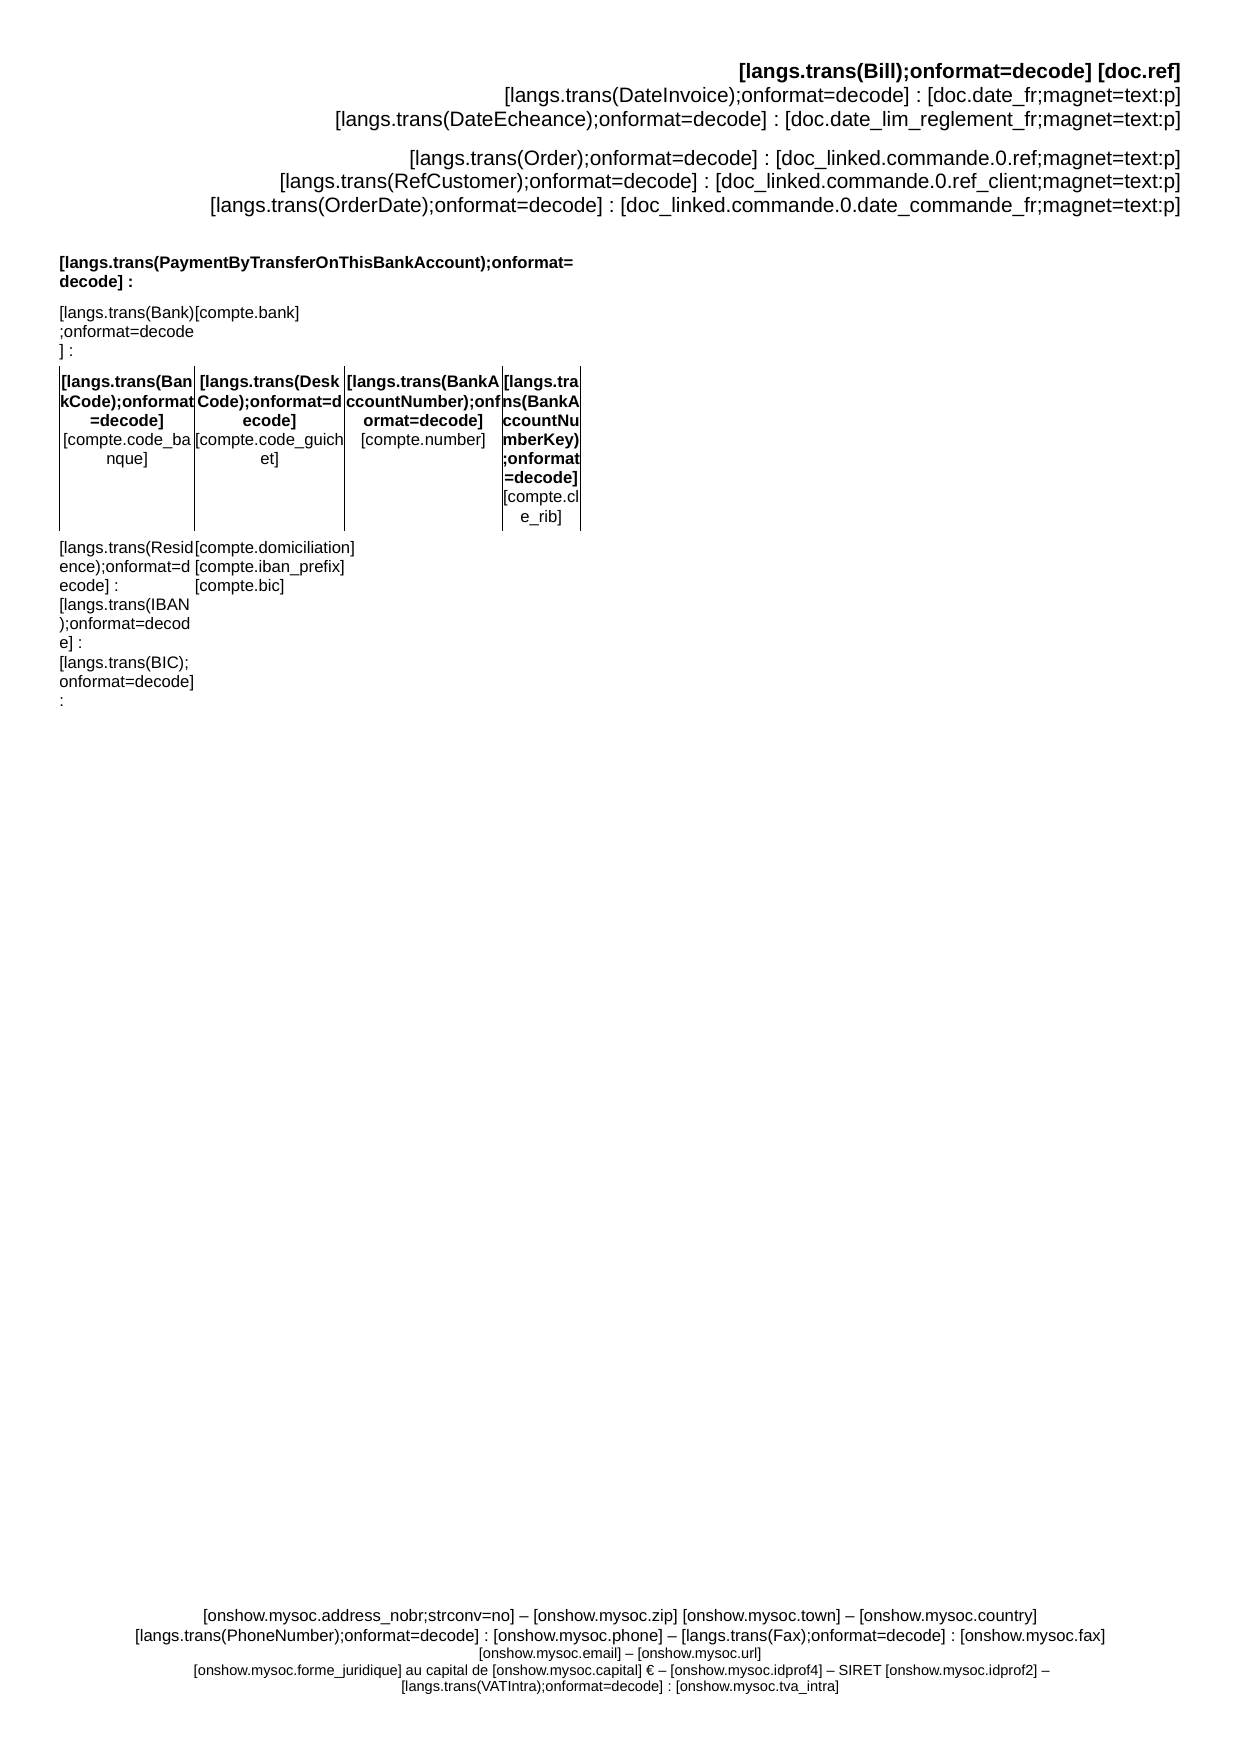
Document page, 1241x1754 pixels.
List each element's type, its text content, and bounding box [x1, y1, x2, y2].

table_cell [langs.trans(Bank);onformat=decode] : [59, 297, 194, 366]
table_cell [langs.trans(Residence);onformat=decode] : [langs.trans(IBAN);onformat=decode] : [langs.trans(BIC);onformat=decode] : [59, 531, 194, 716]
table_cell [langs.trans(DeskCode);onformat=decode] [compte.code_guichet] [195, 366, 344, 531]
table_cell [langs.trans(BankAccountNumberKey);onformat=decode] [compte.cle_rib] [503, 366, 580, 531]
table_cell [compte.bank] [195, 297, 580, 366]
table_cell [compte.domiciliation] [compte.iban_prefix] [compte.bic] [195, 531, 580, 716]
table_header [langs.trans(PaymentByTransferOnThisBankAccount);onformat=decode] : [59, 247, 580, 297]
table_cell [langs.trans(BankCode);onformat=decode] [compte.code_banque] [60, 366, 194, 531]
table_cell [langs.trans(BankAccountNumber);onformat=decode] [compte.number] [345, 366, 502, 531]
